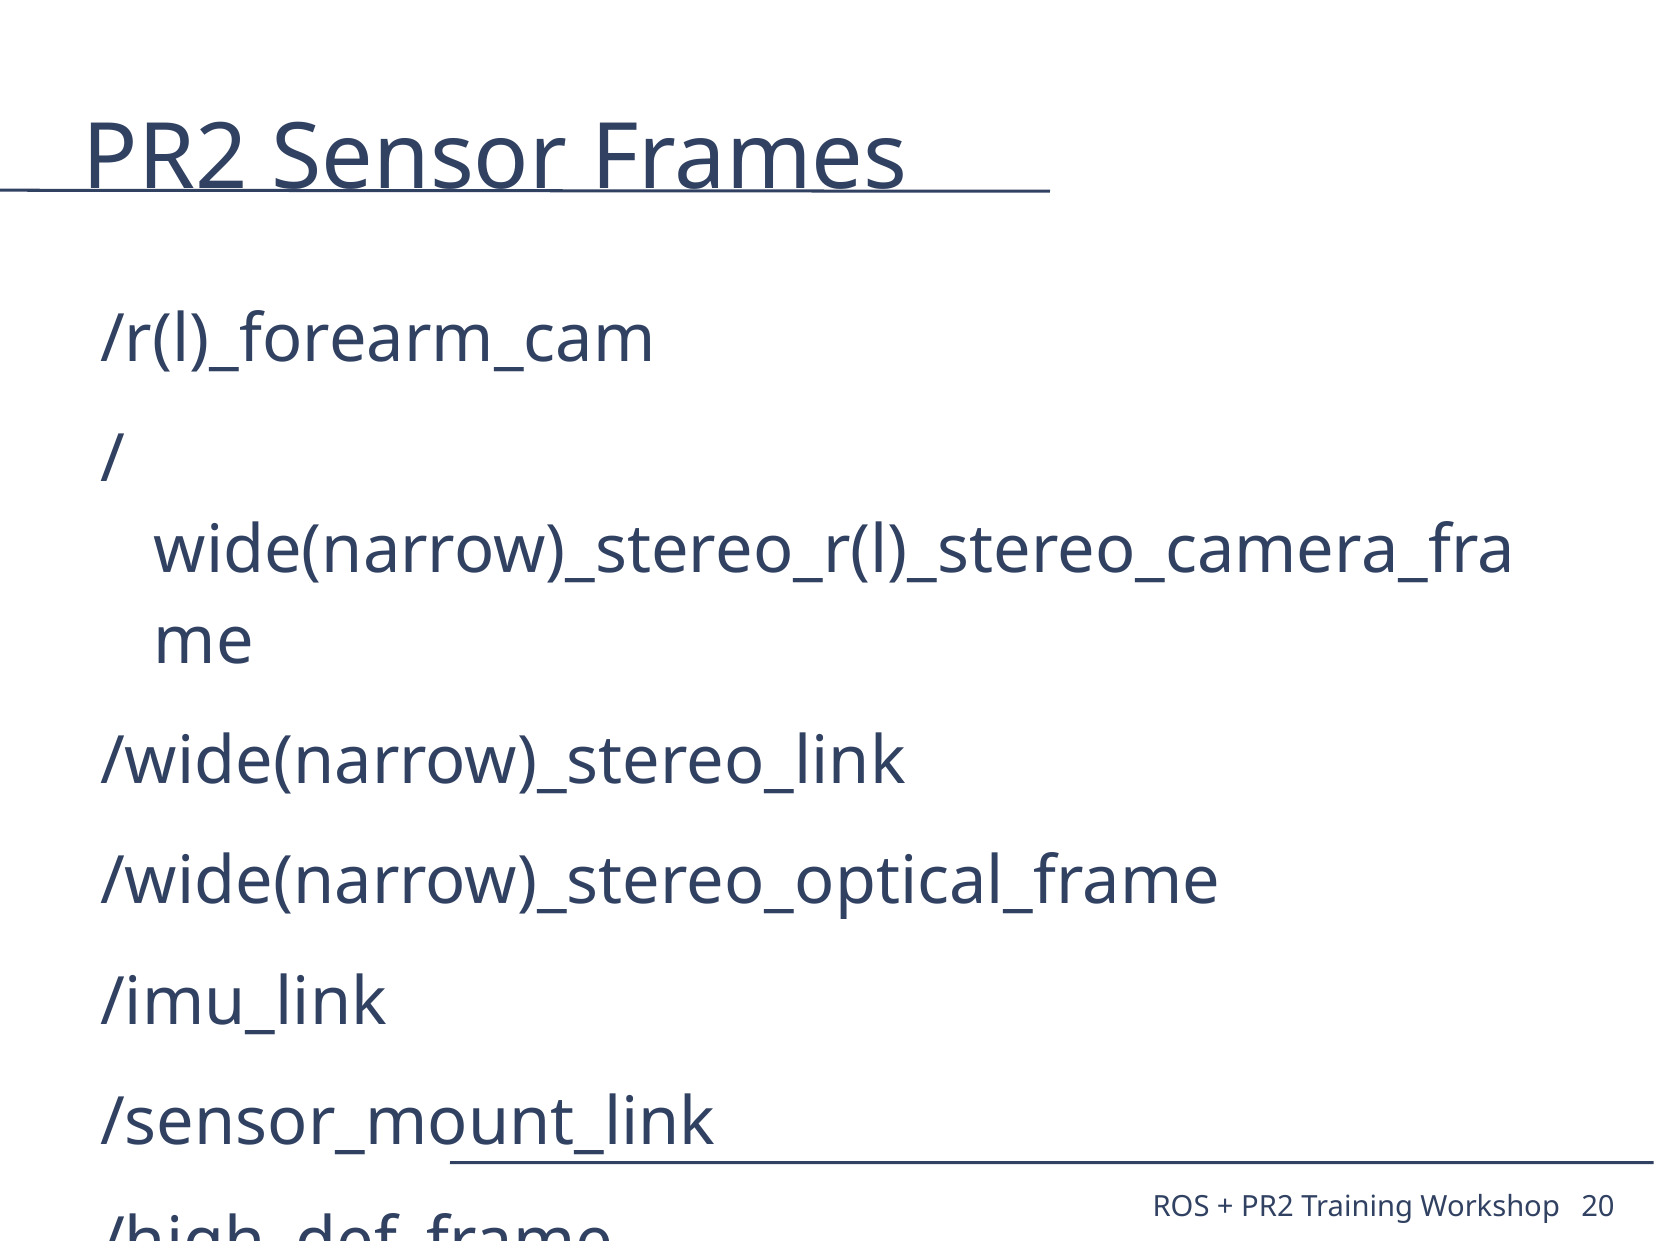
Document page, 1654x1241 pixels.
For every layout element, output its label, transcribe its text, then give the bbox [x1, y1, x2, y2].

list /r(l)_forearm_cam /wide(narrow)_stereo_r(l)_stereo_camera_frame /wide(narrow)_stereo_link /wide(narrow)_stereo_optical_frame /imu_link /sensor_mount_link /high_def_frame /high_def_optical_frame /laser_tilt_link /base_laser_link [82, 290, 1571, 1109]
title PR2 Sensor Frames [82, 49, 1571, 257]
